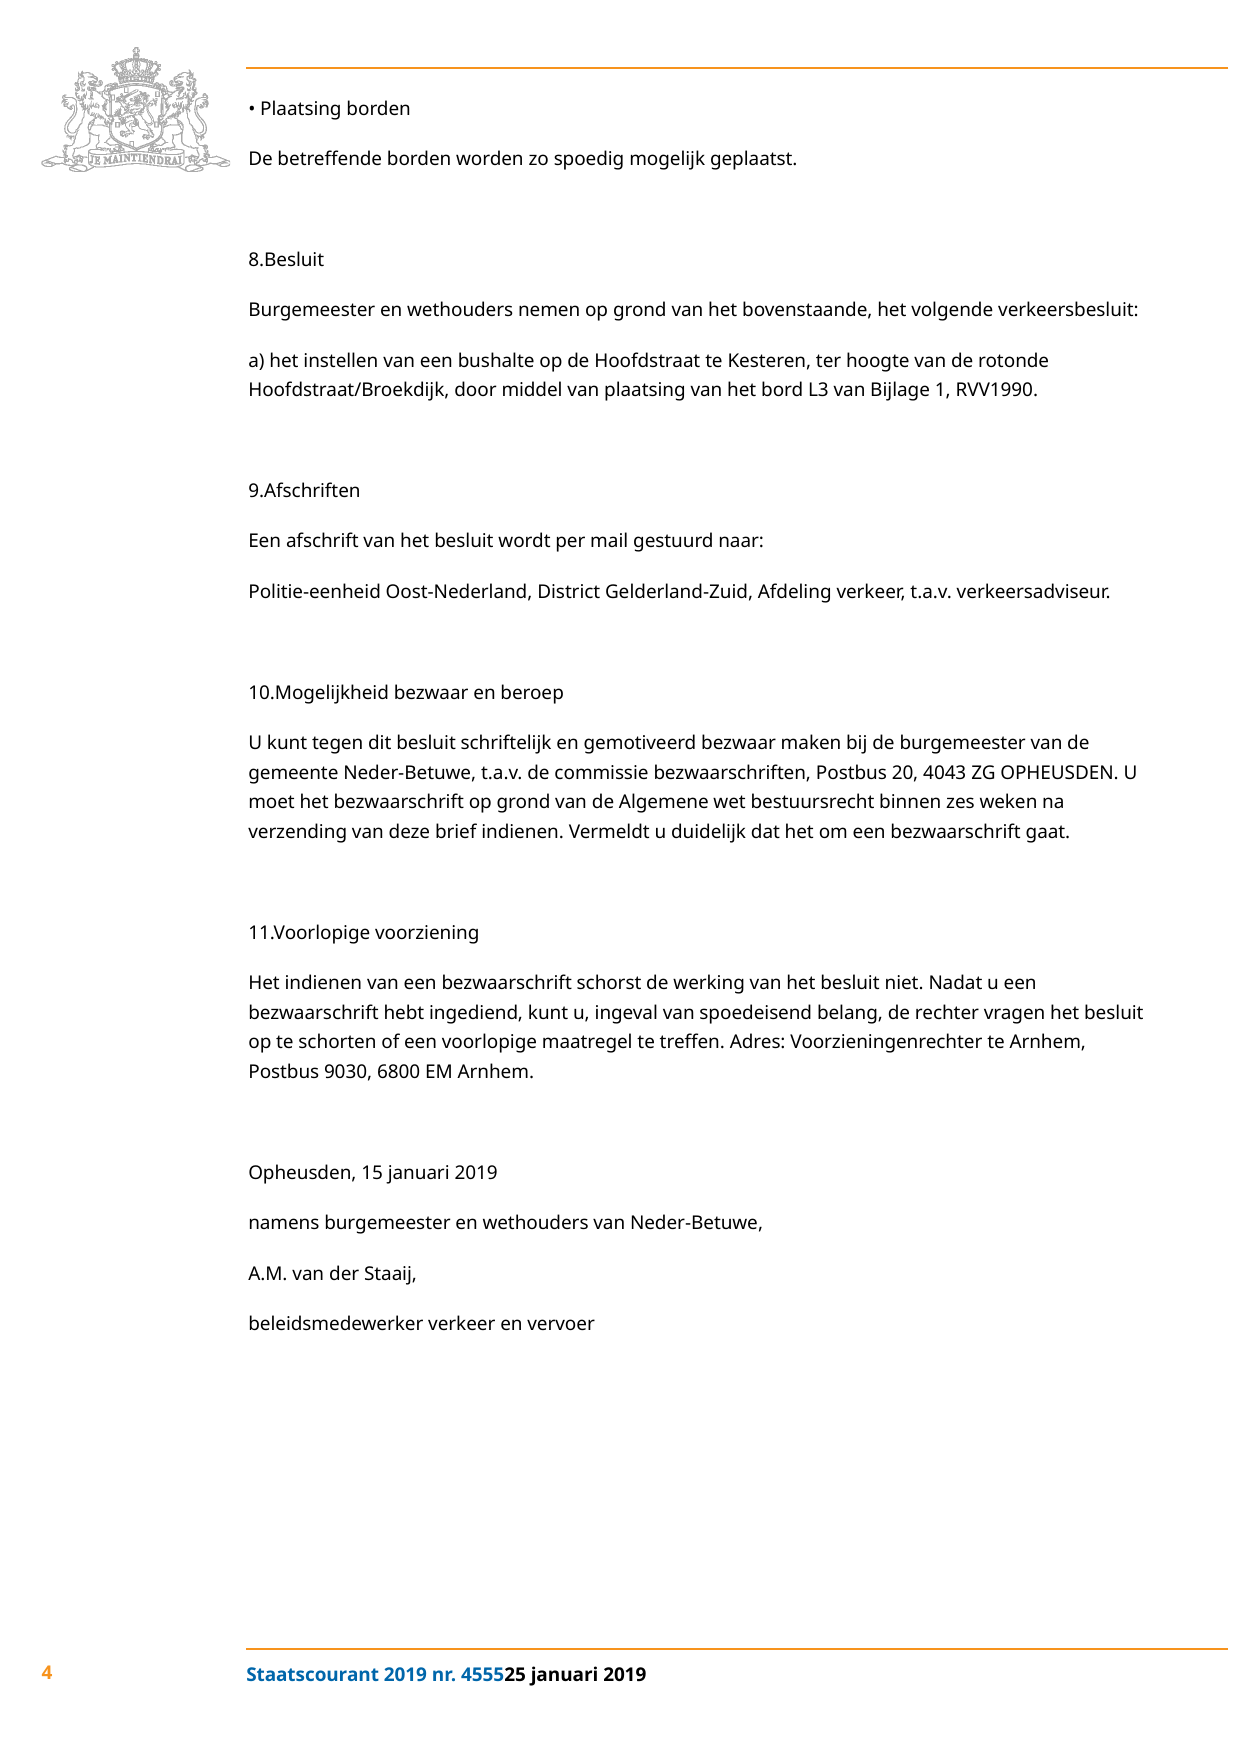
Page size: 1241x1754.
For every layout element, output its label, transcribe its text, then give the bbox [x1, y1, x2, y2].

text A.M. van der Staaij, [248, 1260, 1152, 1286]
picture [41, 47, 231, 172]
text De betreffende borden worden zo spoedig mogelijk geplaatst. [248, 145, 1152, 171]
text a) het instellen van een bushalte op de Hoofdstraat te Kesteren, ter hoogte van de rotonde Hoofdstraat/Broekdijk, door middel van plaatsing van het bord L3 van Bijlage 1, RVV1990. [248, 347, 1152, 402]
text Burgemeester en wethouders nemen op grond van het bovenstaande, het volgende verkeersbesluit: [248, 296, 1152, 322]
text 11.Voorlopige voorziening [248, 919, 1152, 945]
text 9.Afschriften [248, 477, 1152, 503]
text namens burgemeester en wethouders van Neder-Betuwe, [248, 1209, 1152, 1235]
text Politie-eenheid Oost-Nederland, District Gelderland-Zuid, Afdeling verkeer, t.a.v. verkeersadviseur. [248, 578, 1152, 604]
text • Plaatsing borden [248, 95, 1152, 121]
text Een afschrift van het besluit wordt per mail gestuurd naar: [248, 528, 1152, 553]
text 10.Mogelijkheid bezwaar en beroep [248, 679, 1152, 705]
text Het indienen van een bezwaarschrift schorst de werking van het besluit niet. Nadat u een bezwaarschrift hebt ingediend, kunt u, ingeval van spoedeisend belang, de rechter vragen het besluit op te schorten of een voorlopige maatregel te treffen. Adres: Voorzieningenrechter te Arnhem, Postbus 9030, 6800 EM Arnhem. [248, 969, 1152, 1084]
text U kunt tegen dit besluit schriftelijk en gemotiveerd bezwaar maken bij de burgemeester van de gemeente Neder-Betuwe, t.a.v. de commissie bezwaarschriften, Postbus 20, 4043 ZG OPHEUSDEN. U moet het bezwaarschrift op grond van de Algemene wet bestuursrecht binnen zes weken na verzending van deze brief indienen. Vermeldt u duidelijk dat het om een bezwaarschrift gaat. [248, 729, 1152, 844]
text beleidsmedewerker verkeer en vervoer [248, 1310, 1152, 1336]
text Opheusden, 15 januari 2019 [248, 1159, 1152, 1185]
text 8.Besluit [248, 246, 1152, 272]
